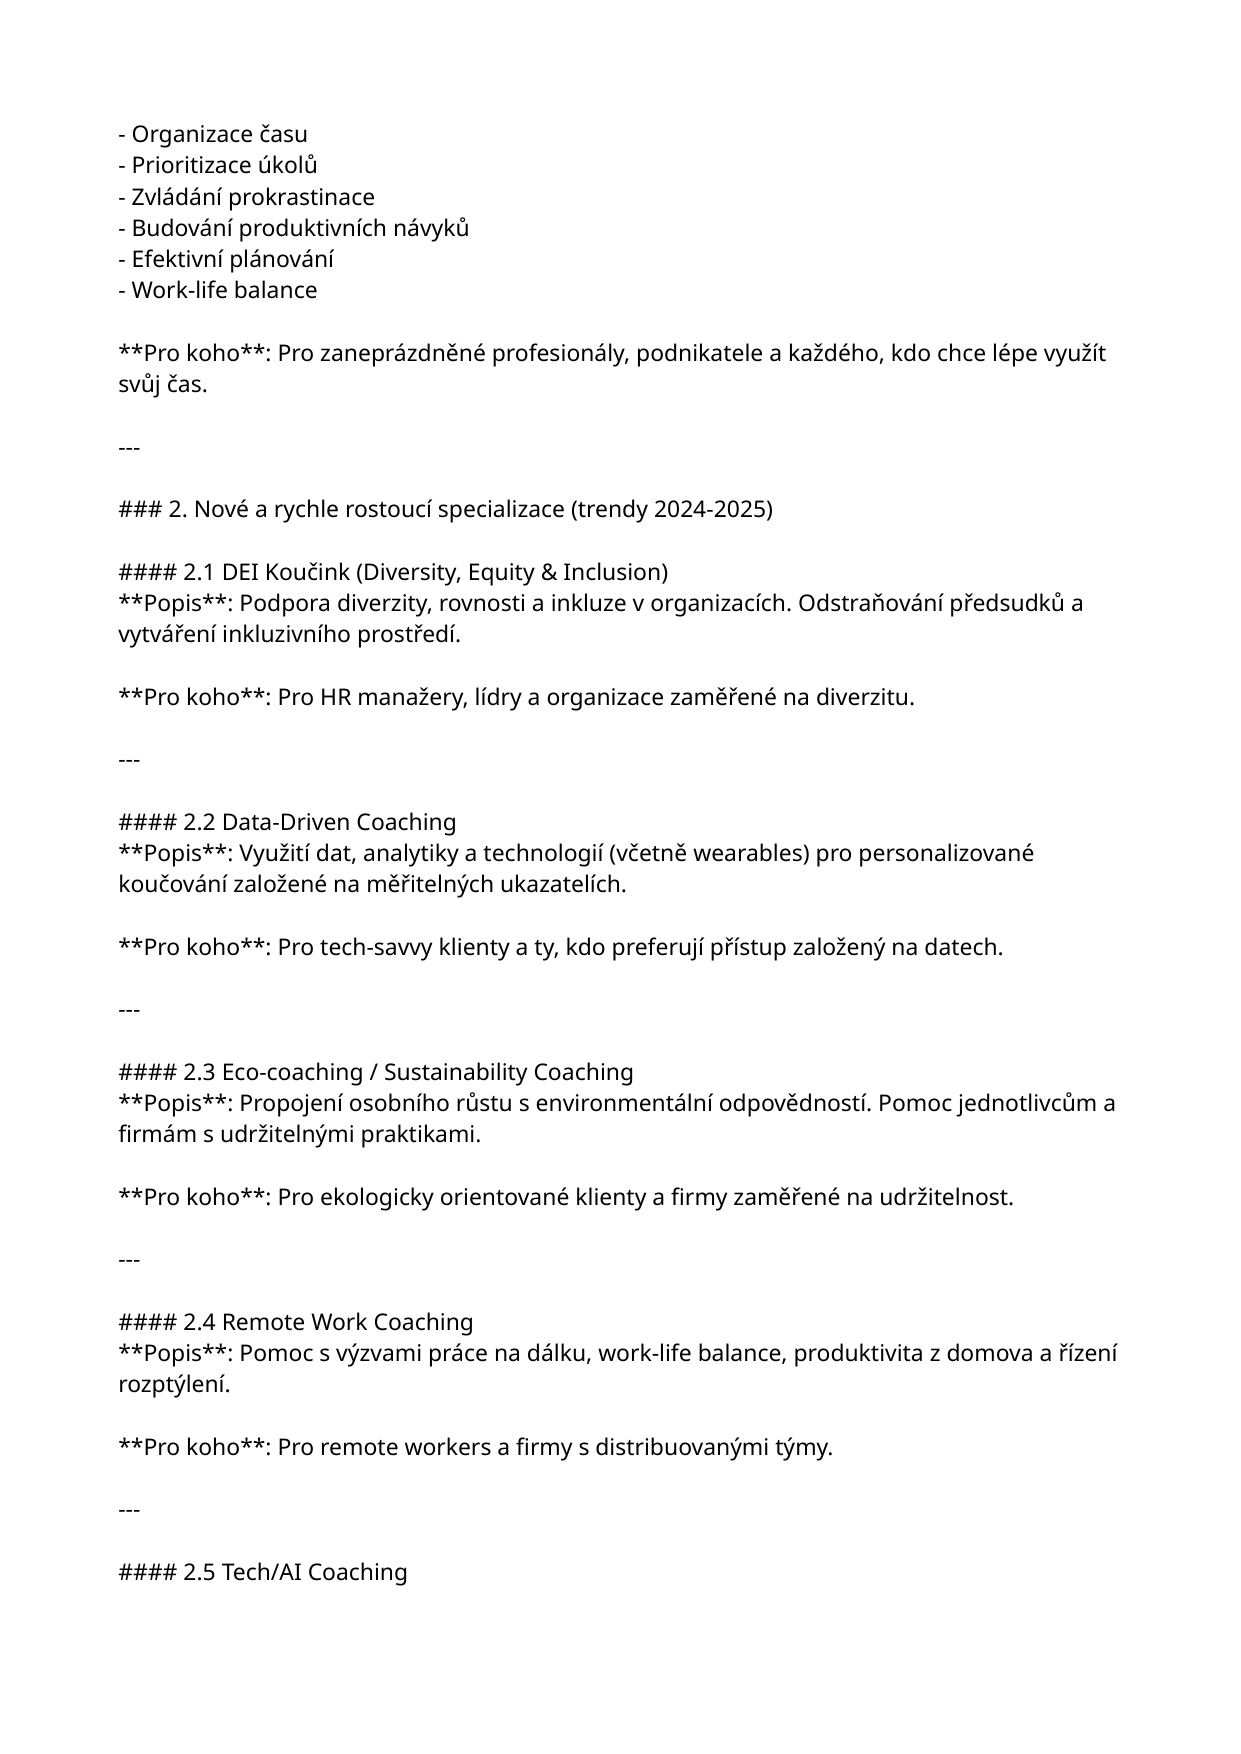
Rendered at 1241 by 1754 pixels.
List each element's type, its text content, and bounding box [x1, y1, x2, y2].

text - Organizace času [118, 118, 1122, 149]
text --- [118, 743, 1122, 774]
text #### 2.2 Data-Driven Coaching [118, 806, 1122, 837]
text --- [118, 1243, 1122, 1274]
text **Popis**: Podpora diverzity, rovnosti a inkluze v organizacích. Odstraňování předsudků a vytváření inkluzivního prostředí. [118, 587, 1122, 649]
text #### 2.5 Tech/AI Coaching [118, 1556, 1122, 1587]
text **Pro koho**: Pro HR manažery, lídry a organizace zaměřené na diverzitu. [118, 681, 1122, 712]
text #### 2.4 Remote Work Coaching [118, 1306, 1122, 1337]
text #### 2.1 DEI Koučink (Diversity, Equity & Inclusion) [118, 556, 1122, 587]
text **Pro koho**: Pro zaneprázdněné profesionály, podnikatele a každého, kdo chce lépe využít svůj čas. [118, 337, 1122, 399]
text --- [118, 431, 1122, 462]
text **Pro koho**: Pro remote workers a firmy s distribuovanými týmy. [118, 1431, 1122, 1462]
text **Popis**: Pomoc s výzvami práce na dálku, work-life balance, produktivita z domova a řízení rozptýlení. [118, 1337, 1122, 1399]
text - Efektivní plánování [118, 243, 1122, 274]
text --- [118, 1493, 1122, 1524]
text - Work-life balance [118, 274, 1122, 306]
text --- [118, 993, 1122, 1024]
text **Pro koho**: Pro ekologicky orientované klienty a firmy zaměřené na udržitelnost. [118, 1181, 1122, 1212]
text - Zvládání prokrastinace [118, 181, 1122, 212]
text **Popis**: Propojení osobního růstu s environmentální odpovědností. Pomoc jednotlivcům a firmám s udržitelnými praktikami. [118, 1087, 1122, 1149]
text **Popis**: Využití dat, analytiky a technologií (včetně wearables) pro personalizované koučování založené na měřitelných ukazatelích. [118, 837, 1122, 899]
text - Prioritizace úkolů [118, 149, 1122, 181]
text **Pro koho**: Pro tech-savvy klienty a ty, kdo preferují přístup založený na datech. [118, 931, 1122, 962]
text - Budování produktivních návyků [118, 212, 1122, 243]
text ### 2. Nové a rychle rostoucí specializace (trendy 2024-2025) [118, 493, 1122, 524]
text #### 2.3 Eco-coaching / Sustainability Coaching [118, 1056, 1122, 1087]
